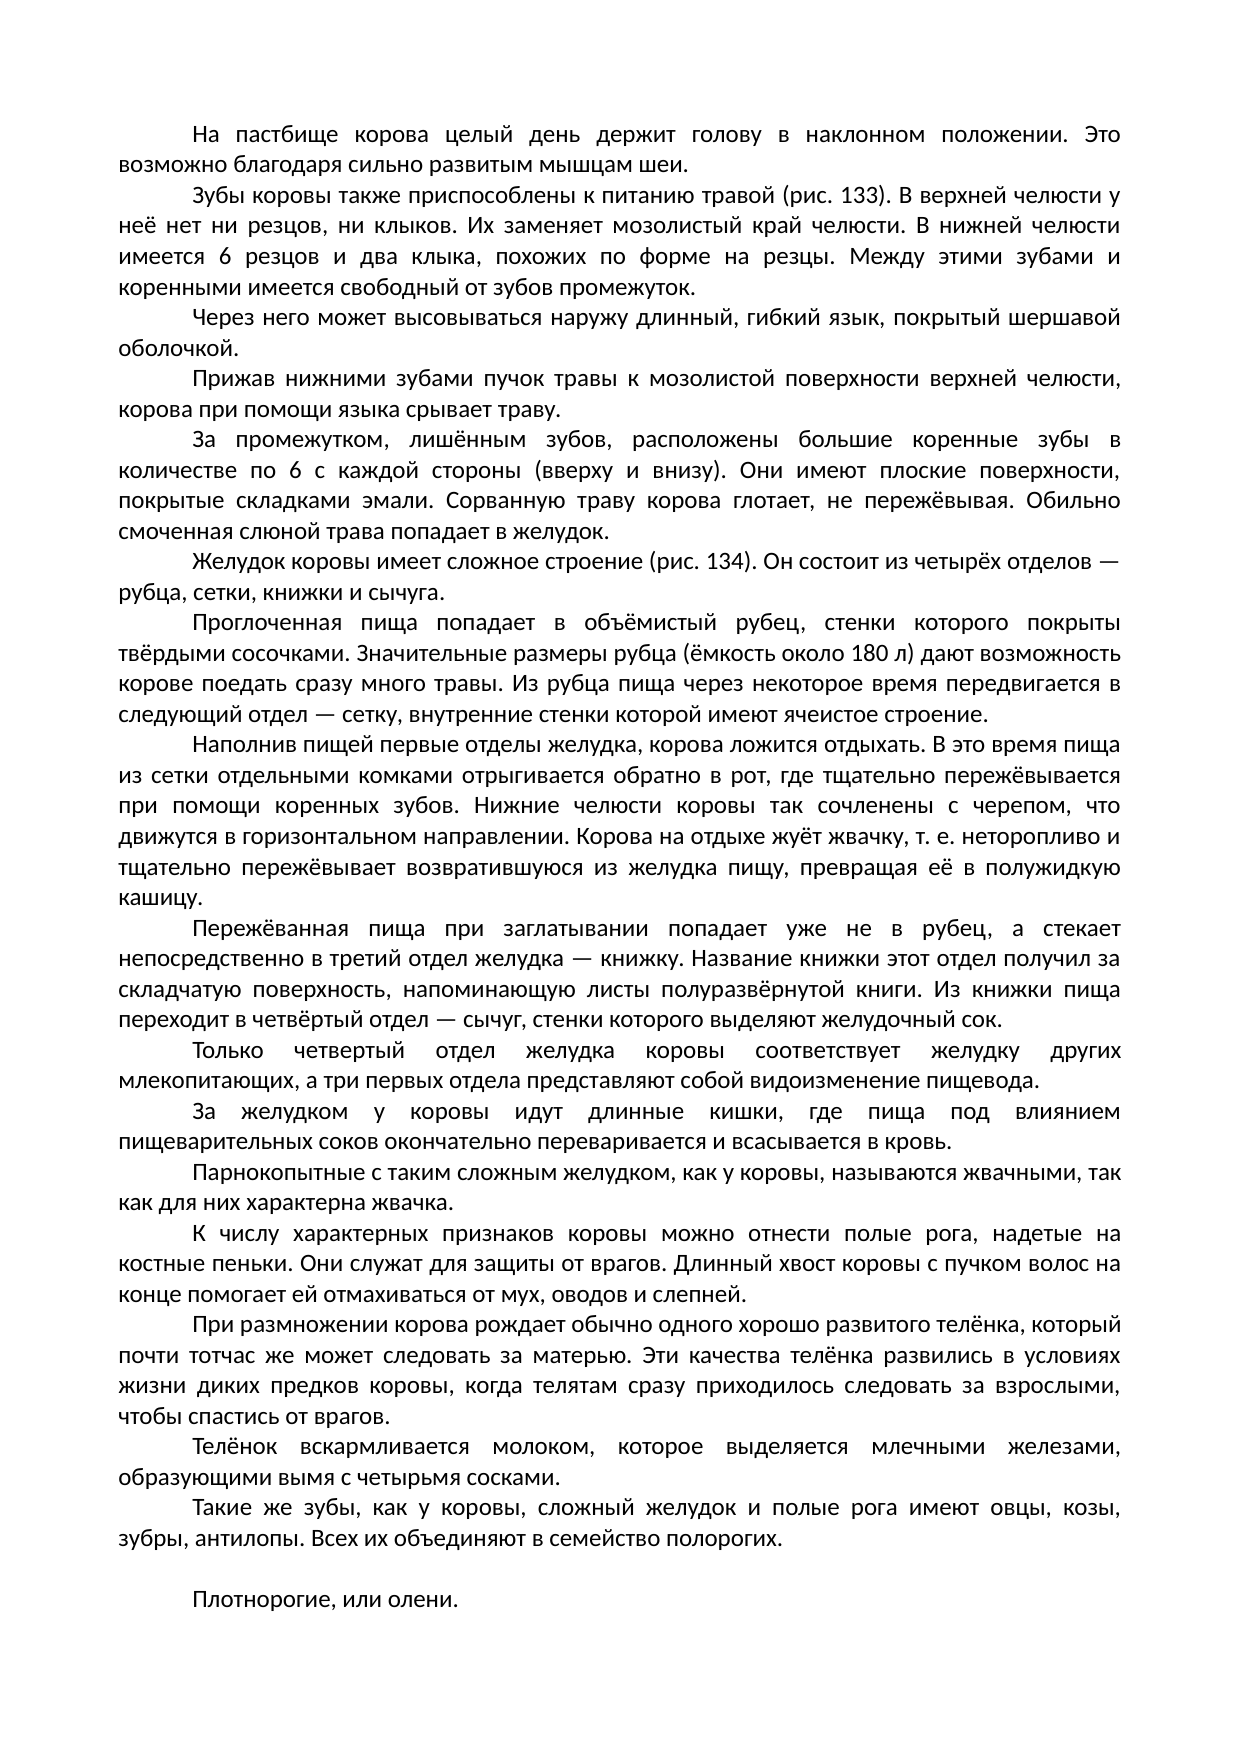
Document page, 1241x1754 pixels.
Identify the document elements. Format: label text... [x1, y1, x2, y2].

text Пережёванная пища при заглатывании попадает уже не в рубец, а стекает непосредственно в третий отдел желудка — книжку. Название книжки этот отдел получил за складчатую поверхность, напоминающую листы полуразвёрнутой книги. Из книжки пища переходит в четвёртый отдел — сычуг, стенки которого выделяют желудочный сок. [118, 912, 1122, 1034]
text Плотнорогие, или олени. [118, 1583, 1122, 1614]
text Через него может высовываться наружу длинный, гибкий язык, покрытый шершавой оболочкой. [118, 301, 1122, 362]
text При размножении корова рождает обычно одного хорошо развитого телёнка, который почти тотчас же может следовать за матерью. Эти качества телёнка развились в условиях жизни диких предков коровы, когда телятам сразу приходилось следовать за взрослыми, чтобы спастись от врагов. [118, 1308, 1122, 1431]
text Желудок коровы имеет сложное строение (рис. 134). Он состоит из четырёх отделов — рубца, сетки, книжки и сычуга. [118, 545, 1122, 606]
text На пастбище корова целый день держит голову в наклонном положении. Это возможно благодаря сильно развитым мышцам шеи. [118, 118, 1122, 179]
text Прижав нижними зубами пучок травы к мозолистой поверхности верхней челюсти, корова при помощи языка срывает траву. [118, 362, 1122, 423]
text Наполнив пищей первые отделы желудка, корова ложится отдыхать. В это время пища из сетки отдельными комками отрыгивается обратно в рот, где тщательно пережёвывается при помощи коренных зубов. Нижние челюсти коровы так сочленены с черепом, что движутся в горизонтальном направлении. Корова на отдыхе жуёт жвачку, т. е. неторопливо и тщательно пережёвывает возвратившуюся из желудка пищу, превращая её в полужидкую кашицу. [118, 728, 1122, 912]
text За желудком у коровы идут длинные кишки, где пища под влиянием пищеварительных соков окончательно переваривается и всасывается в кровь. [118, 1095, 1122, 1156]
text За промежутком, лишённым зубов, расположены большие коренные зубы в количестве по 6 с каждой стороны (вверху и внизу). Они имеют плоские поверхности, покрытые складками эмали. Сорванную траву корова глотает, не пережёвывая. Обильно смоченная слюной трава попадает в желудок. [118, 423, 1122, 545]
text Зубы коровы также приспособлены к питанию травой (рис. 133). В верхней челюсти у неё нет ни резцов, ни клыков. Их заменяет мозолистый край челюсти. В нижней челюсти имеется 6 резцов и два клыка, похожих по форме на резцы. Между этими зубами и коренными имеется свободный от зубов промежуток. [118, 179, 1122, 301]
text Телёнок вскармливается молоком, которое выделяется млечными железами, образующими вымя с четырьмя сосками. [118, 1431, 1122, 1492]
text К числу характерных признаков коровы можно отнести полые рога, надетые на костные пеньки. Они служат для защиты от врагов. Длинный хвост коровы с пучком волос на конце помогает ей отмахиваться от мух, оводов и слепней. [118, 1217, 1122, 1308]
text Парнокопытные с таким сложным желудком, как у коровы, называются жвачными, так как для них характерна жвачка. [118, 1156, 1122, 1217]
text Проглоченная пища попадает в объёмистый рубец, стенки которого покрыты твёрдыми сосочками. Значительные размеры рубца (ёмкость около 180 л) дают возможность корове поедать сразу много травы. Из рубца пища через некоторое время передвигается в следующий отдел — сетку, внутренние стенки которой имеют ячеистое строение. [118, 606, 1122, 728]
text Только четвертый отдел желудка коровы соответствует желудку других млекопитающих, а три первых отдела представляют собой видоизменение пищевода. [118, 1034, 1122, 1095]
text Такие же зубы, как у коровы, сложный желудок и полые рога имеют овцы, козы, зубры, антилопы. Всех их объединяют в семейство полорогих. [118, 1492, 1122, 1553]
